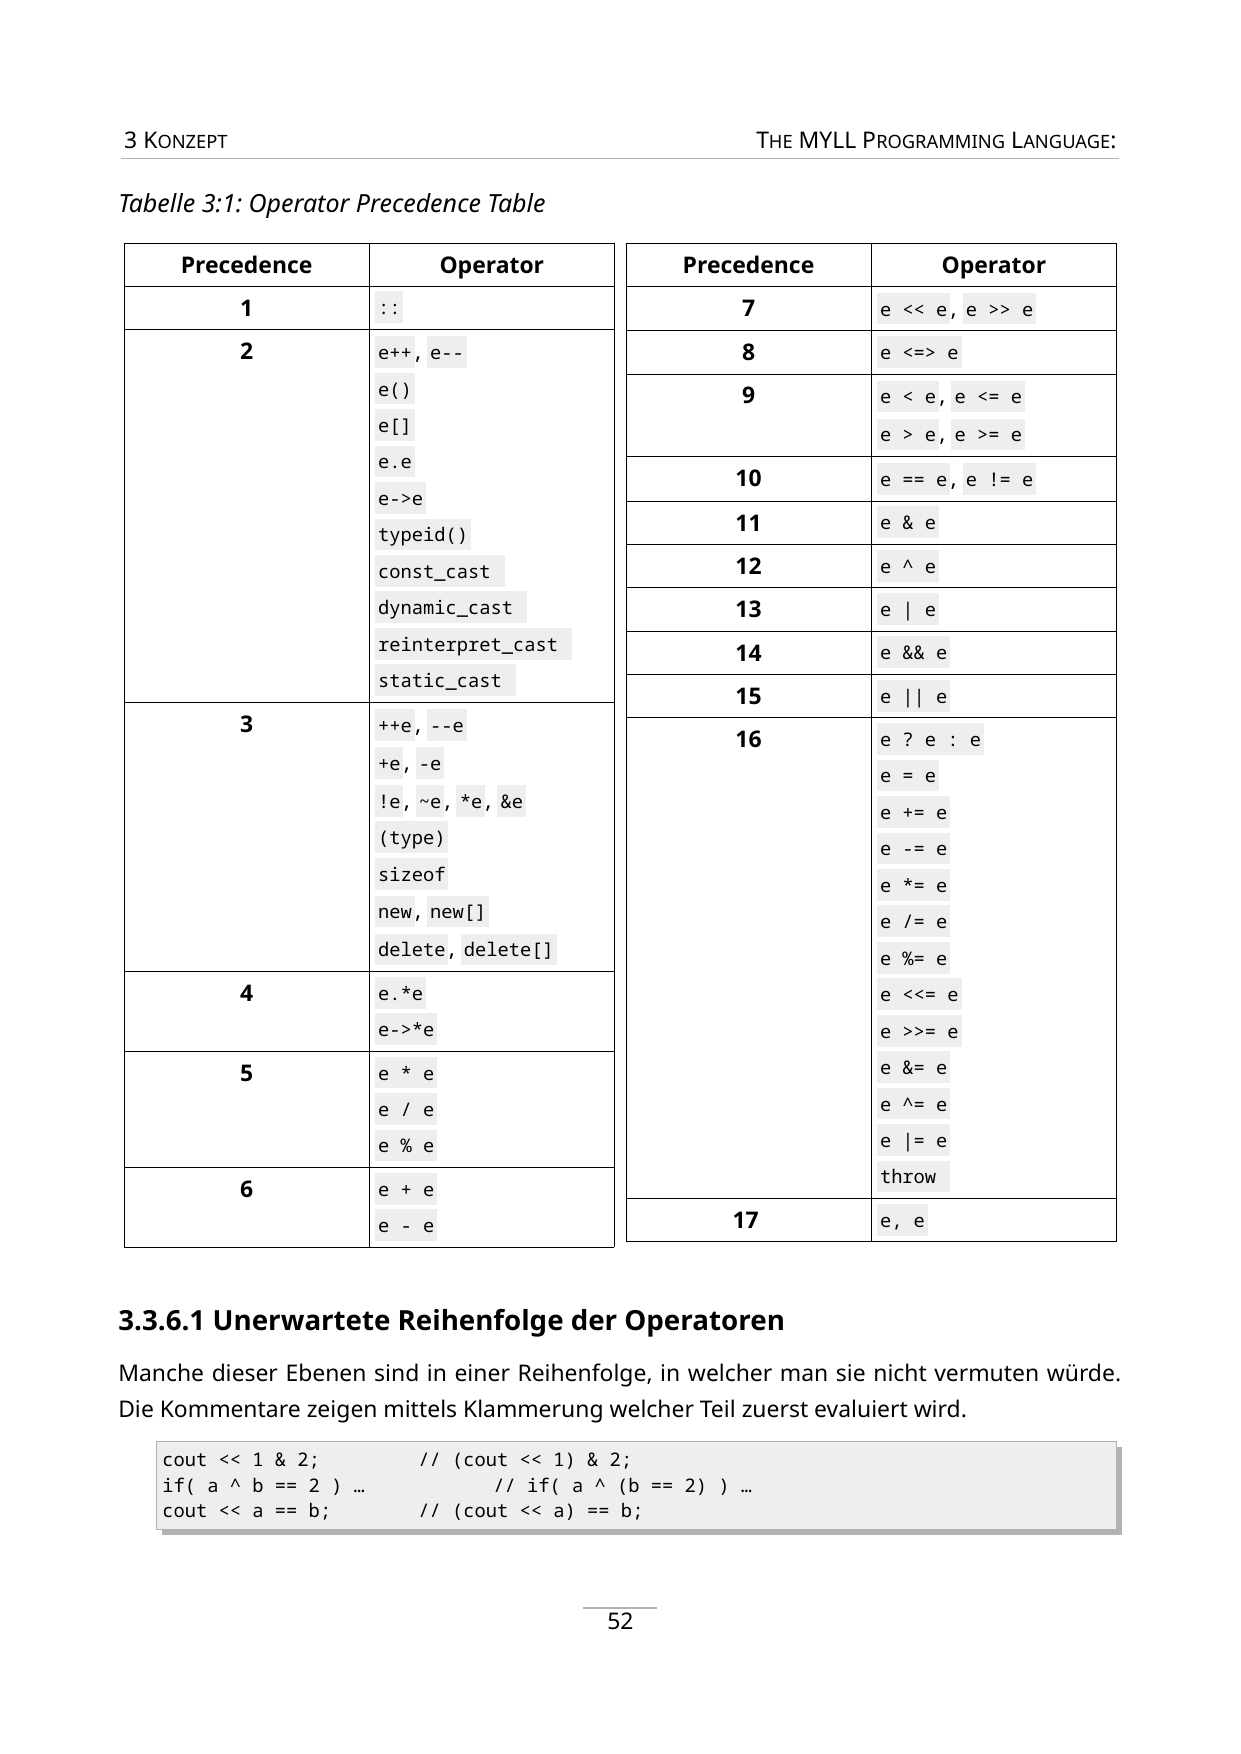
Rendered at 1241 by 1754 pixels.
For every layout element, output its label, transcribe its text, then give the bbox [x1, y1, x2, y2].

table_header Operator [370, 244, 614, 286]
table_cell ++e, --e +e, -e !e, ~e, *e, &e (type) sizeof new, new[] delete, delete[] [370, 703, 614, 971]
table_cell e ^ e [872, 545, 1116, 587]
table_cell 2 [125, 330, 369, 702]
table_cell 16 [627, 718, 871, 1198]
table_cell 8 [627, 331, 871, 373]
table_cell e * e e / e e % e [370, 1052, 614, 1167]
table_cell e++, e-- e() e[] e.e e->e typeid() const_cast dynamic_cast reinterpret_cast static_cast [370, 330, 614, 702]
text cout << 1 & 2; // (cout << 1) & 2; [157, 1442, 1116, 1466]
table_cell e ? e : e e = e e += e e -= e e *= e e /= e e %= e e <<= e e >>= e e &= e e ^= e e |= e throw [872, 718, 1116, 1198]
table_cell e, e [872, 1199, 1116, 1241]
table_header Precedence [125, 244, 369, 286]
table_header Operator [872, 244, 1116, 286]
table_cell e + e e - e [370, 1168, 614, 1247]
table_cell 17 [627, 1199, 871, 1241]
table_cell e || e [872, 675, 1116, 717]
table_header [118, 237, 620, 1253]
table_cell e <=> e [872, 331, 1116, 373]
text Manche dieser Ebenen sind in einer Reihenfolge, in welcher man sie nicht vermuten würde. Die Kommentare zeigen mittels Klammerung welcher Teil zuerst evaluiert wird. [118, 1357, 1122, 1424]
table_cell 14 [627, 632, 871, 674]
table_cell e < e, e <= e e > e, e >= e [872, 375, 1116, 456]
table_cell 4 [125, 972, 369, 1051]
table_cell e.*e e->*e [370, 972, 614, 1051]
subtitle Unerwartete Reihenfolge der Operatoren [118, 1301, 1122, 1339]
table_cell 7 [627, 287, 871, 330]
table_cell 15 [627, 675, 871, 717]
table_cell e << e, e >> e [872, 287, 1116, 330]
table_cell e == e, e != e [872, 457, 1116, 501]
table_cell 13 [627, 588, 871, 631]
table_header Precedence [627, 244, 871, 286]
table_cell e && e [872, 632, 1116, 674]
table_cell 5 [125, 1052, 369, 1167]
text if( a ^ b == 2 ) … // if( a ^ (b == 2) ) … [157, 1466, 1116, 1492]
table_header [620, 237, 1122, 1253]
table_cell e | e [872, 588, 1116, 631]
table_cell :: [370, 287, 614, 329]
table_cell 9 [627, 375, 871, 456]
table_cell 12 [627, 545, 871, 587]
table_cell e & e [872, 502, 1116, 544]
table_cell 1 [125, 287, 369, 329]
table_cell 10 [627, 457, 871, 501]
table_cell 6 [125, 1168, 369, 1247]
text Tabelle 3:1: Operator Precedence Table [118, 185, 1122, 219]
table_cell 11 [627, 502, 871, 544]
text cout << a == b; // (cout << a) == b; [157, 1492, 1116, 1529]
table_cell 3 [125, 703, 369, 971]
